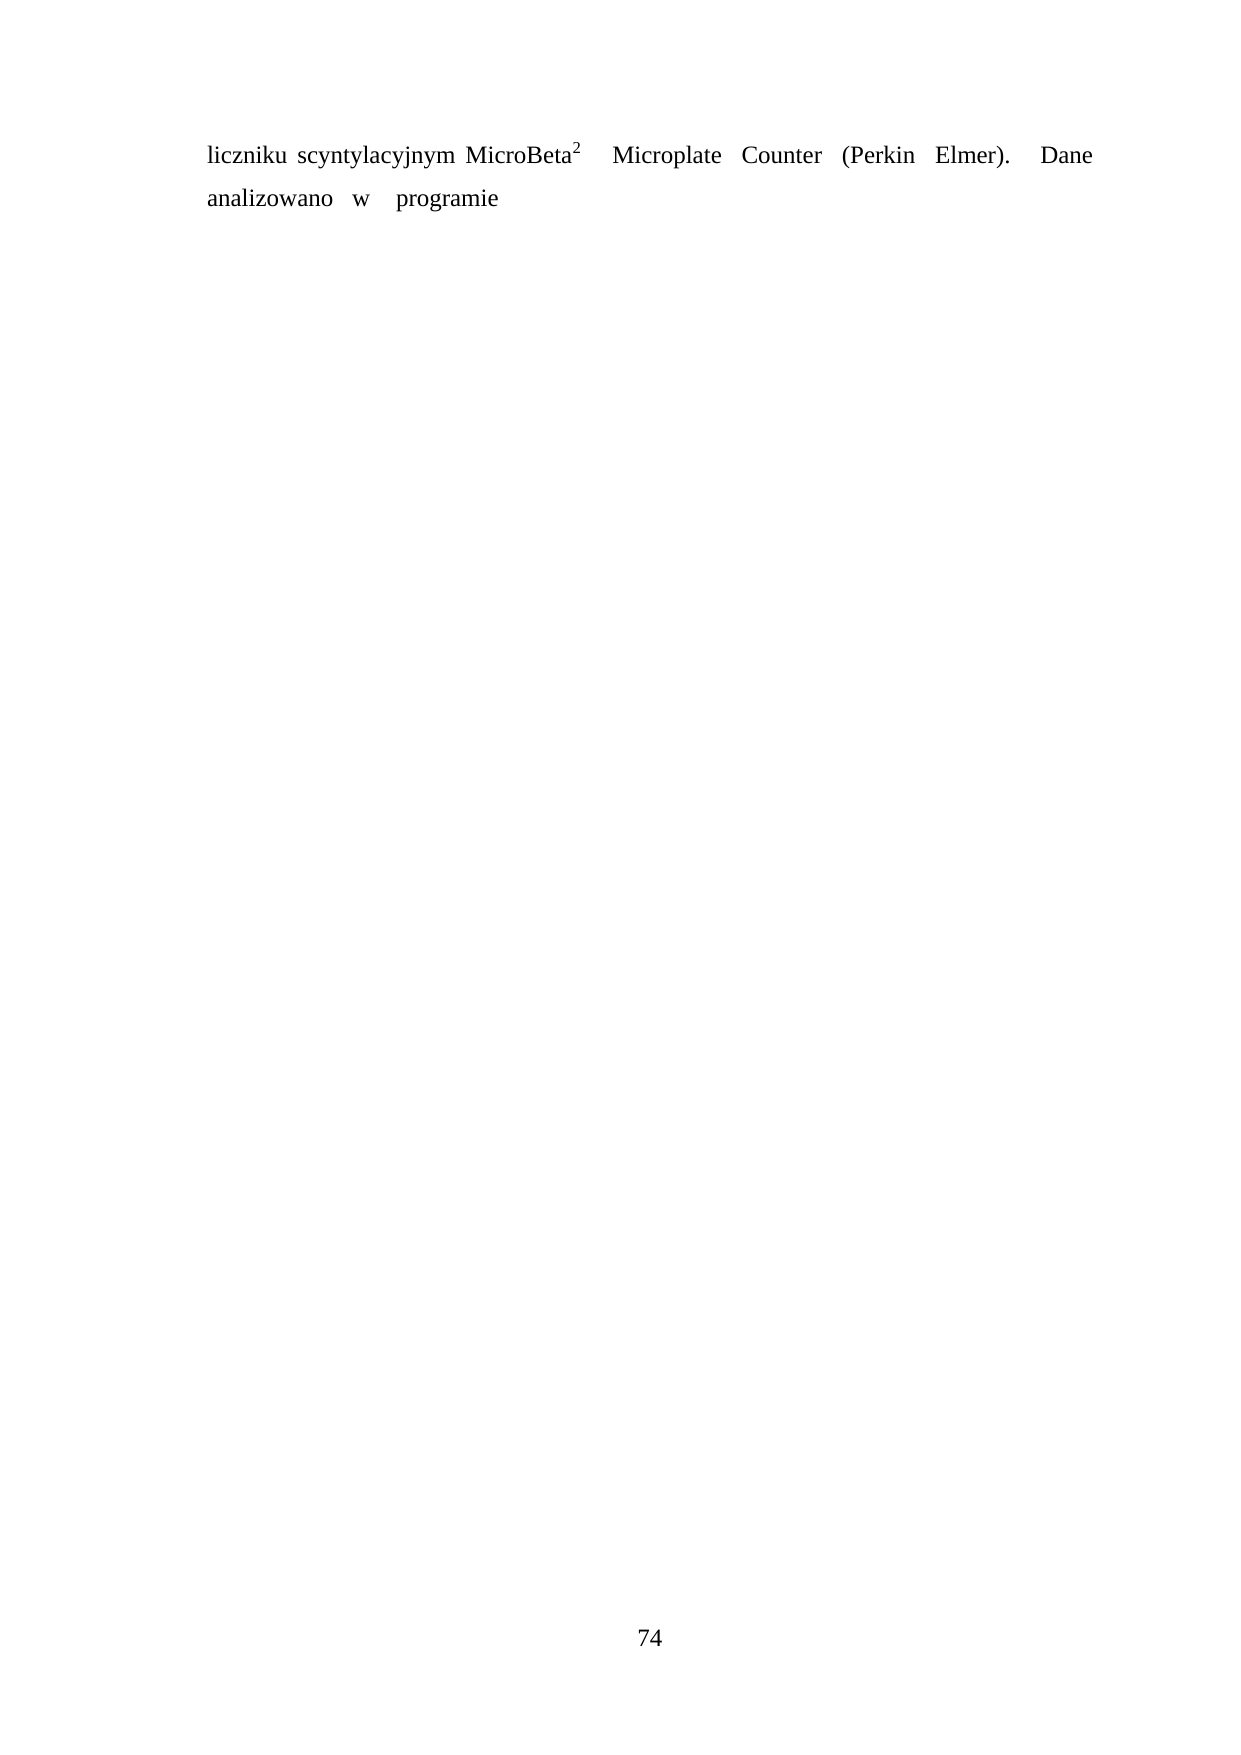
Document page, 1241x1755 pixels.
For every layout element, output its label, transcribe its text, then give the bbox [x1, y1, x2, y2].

text liczniku scyntylacyjnym MicroBeta2 Microplate Counter (Perkin Elmer). Dane analizowano w programie [207, 137, 1093, 212]
